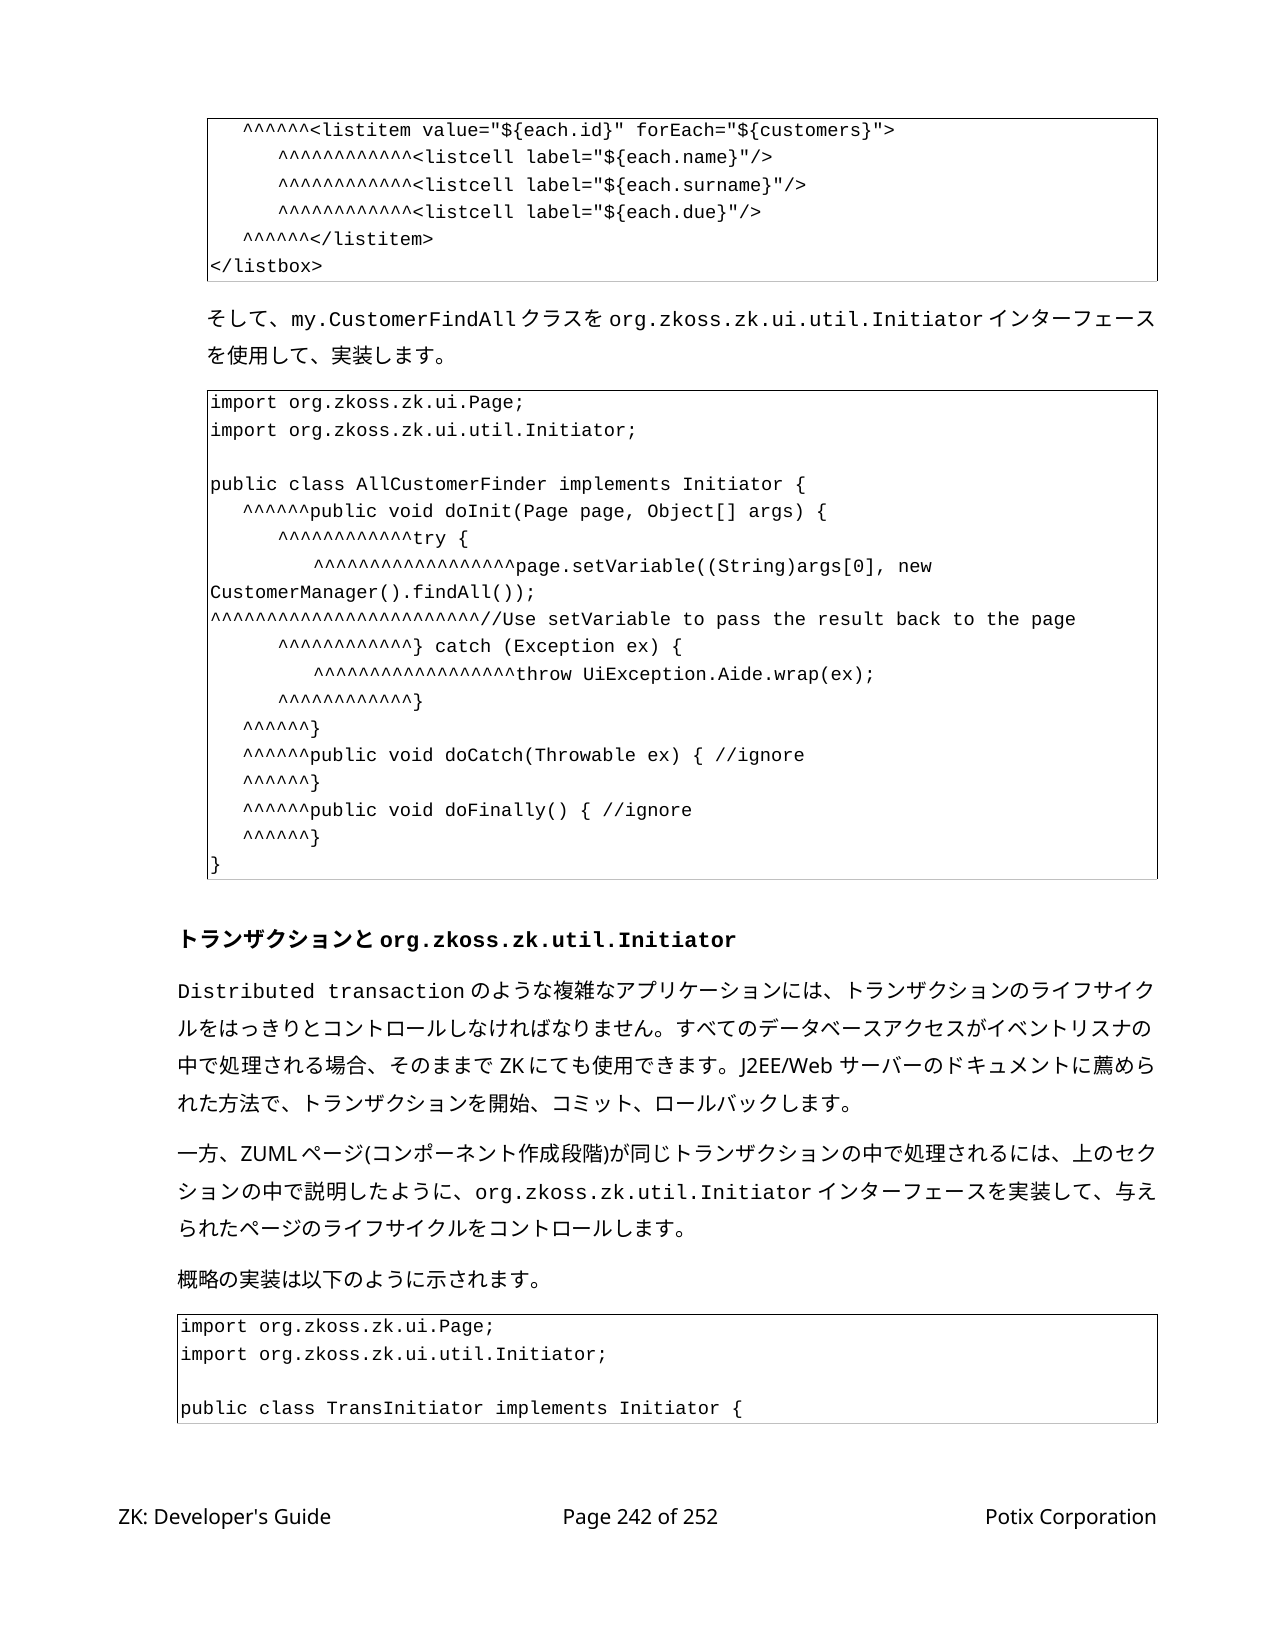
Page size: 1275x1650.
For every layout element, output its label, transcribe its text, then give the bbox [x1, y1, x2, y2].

text import org.zkoss.zk.ui.util.Initiator; [208, 417, 1157, 442]
text } [208, 852, 1157, 879]
text Distributed transaction のような複雑なアプリケーションには、トランザクションのライフサイクルをはっきりとコントロールしなければなりません。すべてのデータベースアクセスがイベントリスナの中で処理される場合、そのままでZKにても使用できます。J2EE/Web サーバーのドキュメントに薦められた方法で、トランザクションを開始、コミット、ロールバックします。 [177, 974, 1157, 1117]
text ^^^^^^^^^^^^} catch (Exception ex) { [208, 634, 1157, 659]
subtitle トランザクションとorg.zkoss.zk.util.Initiator [177, 922, 1157, 954]
text import org.zkoss.zk.ui.util.Initiator; [178, 1341, 1157, 1366]
text ^^^^^^public void doCatch(Throwable ex) { //ignore [208, 743, 1157, 767]
text </listbox> [208, 254, 1157, 281]
text ^^^^^^^^^^^^^^^^^^page.setVariable((String)args[0], new CustomerManager().findAll()); [208, 553, 1157, 604]
text ^^^^^^<listitem value="${each.id}" forEach="${customers}"> [208, 119, 1157, 142]
text import org.zkoss.zk.ui.Page; [178, 1315, 1157, 1338]
text ^^^^^^^^^^^^} [208, 689, 1157, 713]
text import org.zkoss.zk.ui.Page; [208, 391, 1157, 414]
text ^^^^^^public void doInit(Page page, Object[] args) { [208, 499, 1157, 523]
text ^^^^^^^^^^^^<listcell label="${each.due}"/> [208, 200, 1157, 224]
text ^^^^^^^^^^^^try { [208, 526, 1157, 551]
text ^^^^^^public void doFinally() { //ignore [208, 797, 1157, 822]
text ^^^^^^^^^^^^^^^^^^^^^^^^//Use setVariable to pass the result back to the page [208, 607, 1157, 631]
text 概略の実装は以下のように示されます。 [177, 1263, 1157, 1293]
text ^^^^^^^^^^^^<listcell label="${each.name}"/> [208, 145, 1157, 169]
text ^^^^^^} [208, 716, 1157, 740]
text ^^^^^^} [208, 825, 1157, 849]
text ^^^^^^^^^^^^<listcell label="${each.surname}"/> [208, 172, 1157, 197]
text ^^^^^^</listitem> [208, 227, 1157, 251]
text ^^^^^^} [208, 770, 1157, 794]
text public class AllCustomerFinder implements Initiator { [208, 472, 1157, 496]
text ^^^^^^^^^^^^^^^^^^throw UiException.Aide.wrap(ex); [208, 662, 1157, 686]
text 一方、ZUMLページ(コンポーネント作成段階)が同じトランザクションの中で処理されるには、上のセクションの中で説明したように、org.zkoss.zk.util.Initiatorインターフェースを実装して、与えられたページのライフサイクルをコントロールします。 [177, 1138, 1157, 1243]
text public class TransInitiator implements Initiator { [178, 1396, 1157, 1423]
text そして、my.CustomerFindAllクラスをorg.zkoss.zk.ui.util.Initiatorインターフェースを使用して、実装します。 [207, 302, 1157, 370]
